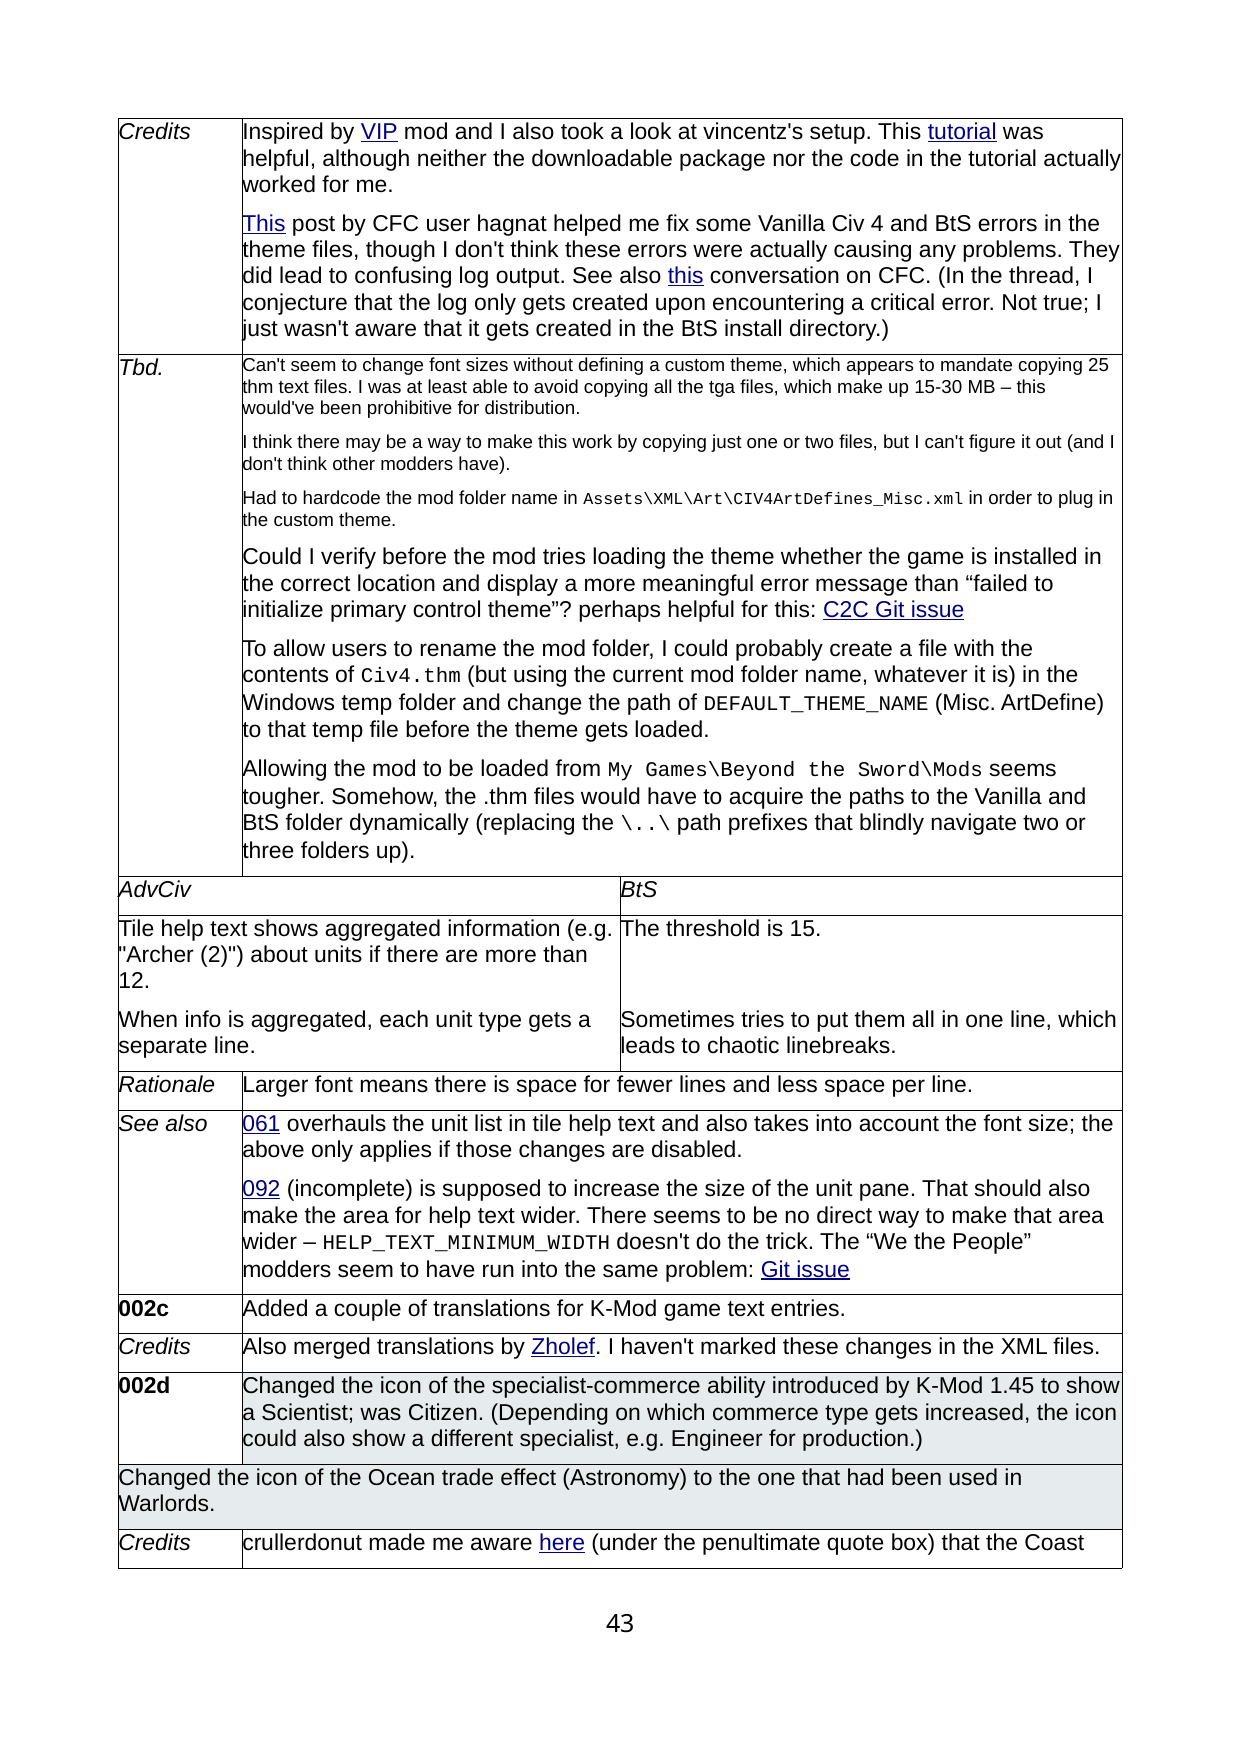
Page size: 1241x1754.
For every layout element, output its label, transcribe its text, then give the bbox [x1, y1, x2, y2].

table_cell Added a couple of translations for K-Mod game text entries. [243, 1295, 1122, 1333]
table_cell Rationale [119, 1072, 242, 1110]
table_cell Changed the icon of the Ocean trade effect (Astronomy) to the one that had been used in Warlords. [119, 1465, 1122, 1529]
table_cell Tbd. [119, 355, 242, 876]
table_cell Credits [119, 119, 242, 354]
table_cell Can't seem to change font sizes without defining a custom theme, which appears to mandate copying 25 thm text files. I was at least able to avoid copying all the tga files, which make up 15-30 MB – this would've been prohibitive for distribution. I think there may be a way to make this work by copying just one or two files, but I can't figure it out (and I don't think other modders have). Had to hardcode the mod folder name in Assets\XML\Art\CIV4ArtDefines_Misc.xml in order to plug in the custom theme. Could I verify before the mod tries loading the theme whether the game is installed in the correct location and display a more meaningful error message than “failed to initialize primary control theme”? perhaps helpful for this: C2C Git issue To allow users to rename the mod folder, I could probably create a file with the contents of Civ4.thm (but using the current mod folder name, whatever it is) in the Windows temp folder and change the path of DEFAULT_THEME_NAME (Misc. ArtDefine) to that temp file before the theme gets loaded. Allowing the mod to be loaded from My Games\Beyond the Sword\Mods seems tougher. Somehow, the .thm files would have to acquire the paths to the Vanilla and BtS folder dynamically (replacing the \..\ path prefixes that blindly navigate two or three folders up). [243, 355, 1122, 876]
table_cell 002c [119, 1295, 242, 1333]
table_cell Changed the icon of the specialist-commerce ability introduced by K-Mod 1.45 to show a Scientist; was Citizen. (Depending on which commerce type gets increased, the icon could also show a different specialist, e.g. Engineer for production.) [243, 1373, 1122, 1464]
table_cell Also merged translations by Zholef. I haven't marked these changes in the XML files. [243, 1334, 1122, 1372]
table_cell Larger font means there is space for fewer lines and less space per line. [243, 1072, 1122, 1110]
table_cell Credits [119, 1530, 242, 1568]
table_cell BtS [621, 877, 1122, 914]
table_cell See also [119, 1111, 242, 1294]
table_cell Inspired by VIP mod and I also took a look at vincentz's setup. This tutorial was helpful, although neither the downloadable package nor the code in the tutorial actually worked for me. This post by CFC user hagnat helped me fix some Vanilla Civ 4 and BtS errors in the theme files, though I don't think these errors were actually causing any problems. They did lead to confusing log output. See also this conversation on CFC. (In the thread, I conjecture that the log only gets created upon encountering a critical error. Not true; I just wasn't aware that it gets created in the BtS install directory.) [243, 119, 1122, 354]
table_cell Credits [119, 1334, 242, 1372]
table_cell 002d [119, 1373, 242, 1464]
table_cell crullerdonut made me aware here (under the penultimate quote box) that the Coast [243, 1530, 1122, 1568]
table_cell Tile help text shows aggregated information (e.g. "Archer (2)") about units if there are more than 12. When info is aggregated, each unit type gets a separate line. [119, 916, 620, 1071]
table_cell AdvCiv [119, 877, 620, 914]
table_cell The threshold is 15. Sometimes tries to put them all in one line, which leads to chaotic linebreaks. [621, 916, 1122, 1071]
table_cell 061 overhauls the unit list in tile help text and also takes into account the font size; the above only applies if those changes are disabled. 092 (incomplete) is supposed to increase the size of the unit pane. That should also make the area for help text wider. There seems to be no direct way to make that area wider – HELP_TEXT_MINIMUM_WIDTH doesn't do the trick. The “We the People” modders seem to have run into the same problem: Git issue [243, 1111, 1122, 1294]
